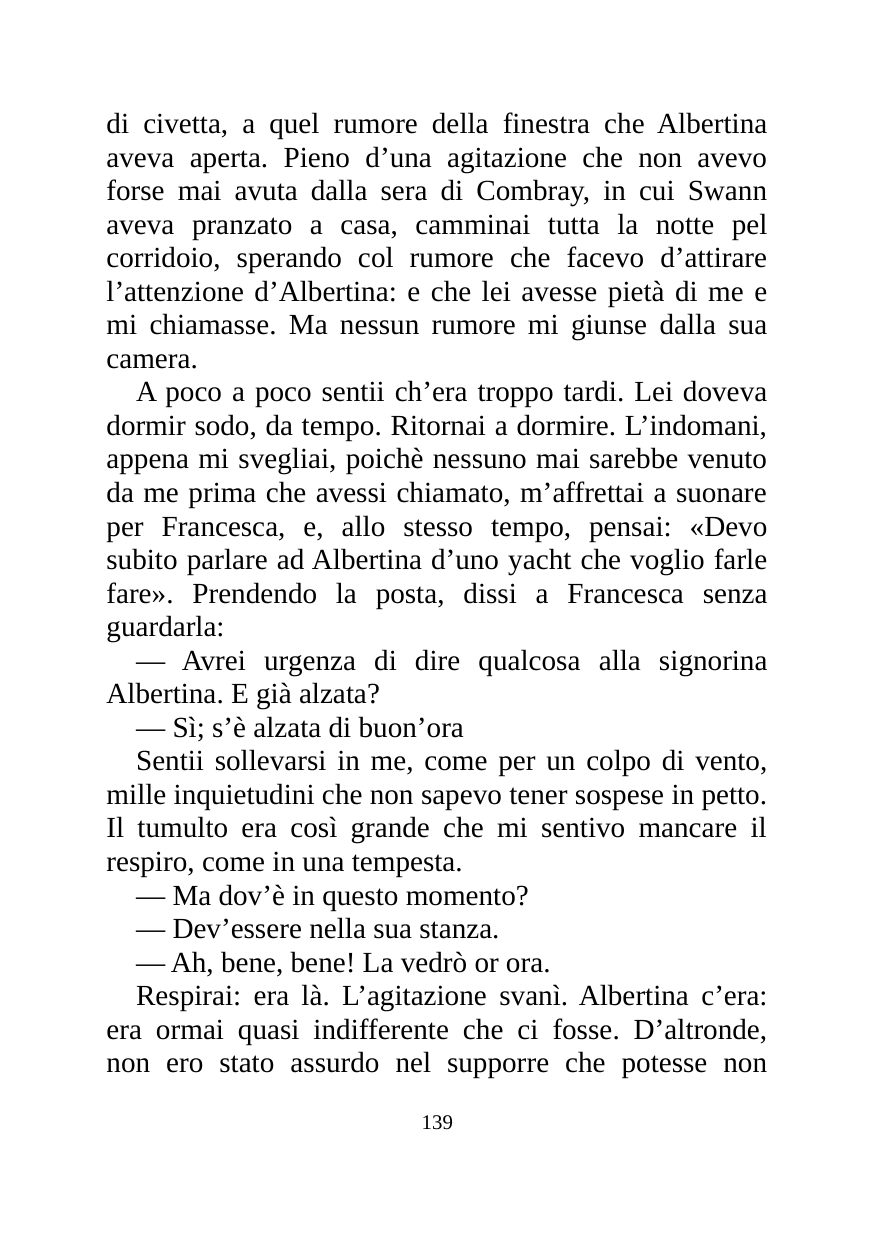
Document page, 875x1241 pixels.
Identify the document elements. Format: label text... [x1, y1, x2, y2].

text A poco a poco sentii ch’era troppo tardi. Lei doveva dormir sodo, da tempo. Ritornai a dormire. L’indomani, appena mi svegliai, poichè nessuno mai sarebbe venuto da me prima che avessi chiamato, m’affrettai a suonare per Francesca, e, allo stesso tempo, pensai: «Devo subito parlare ad Albertina d’uno yacht che voglio farle fare». Prendendo la posta, dissi a Francesca senza guardarla: [106, 374, 768, 643]
text — Sì; s’è alzata di buon’ora [106, 710, 768, 743]
text — Avrei urgenza di dire qualcosa alla signorina Albertina. E già alzata? [106, 643, 768, 710]
text di civetta, a quel rumore della finestra che Albertina aveva aperta. Pieno d’una agitazione che non avevo forse mai avuta dalla sera di Combray, in cui Swann aveva pranzato a casa, camminai tutta la notte pel corridoio, sperando col rumore che facevo d’attirare l’attenzione d’Albertina: e che lei avesse pietà di me e mi chiamasse. Ma nessun rumore mi giunse dalla sua camera. [106, 106, 768, 374]
text Respirai: era là. L’agitazione svanì. Albertina c’era: era ormai quasi indifferente che ci fosse. D’altronde, non ero stato assurdo nel supporre che potesse non [106, 978, 768, 1079]
text — Ah, bene, bene! La vedrò or ora. [106, 945, 768, 978]
text — Dev’essere nella sua stanza. [106, 911, 768, 945]
text Sentii sollevarsi in me, come per un colpo di vento, mille inquietudini che non sapevo tener sospese in petto. Il tumulto era così grande che mi sentivo mancare il respiro, come in una tempesta. [106, 743, 768, 878]
text — Ma dov’è in questo momento? [106, 878, 768, 911]
